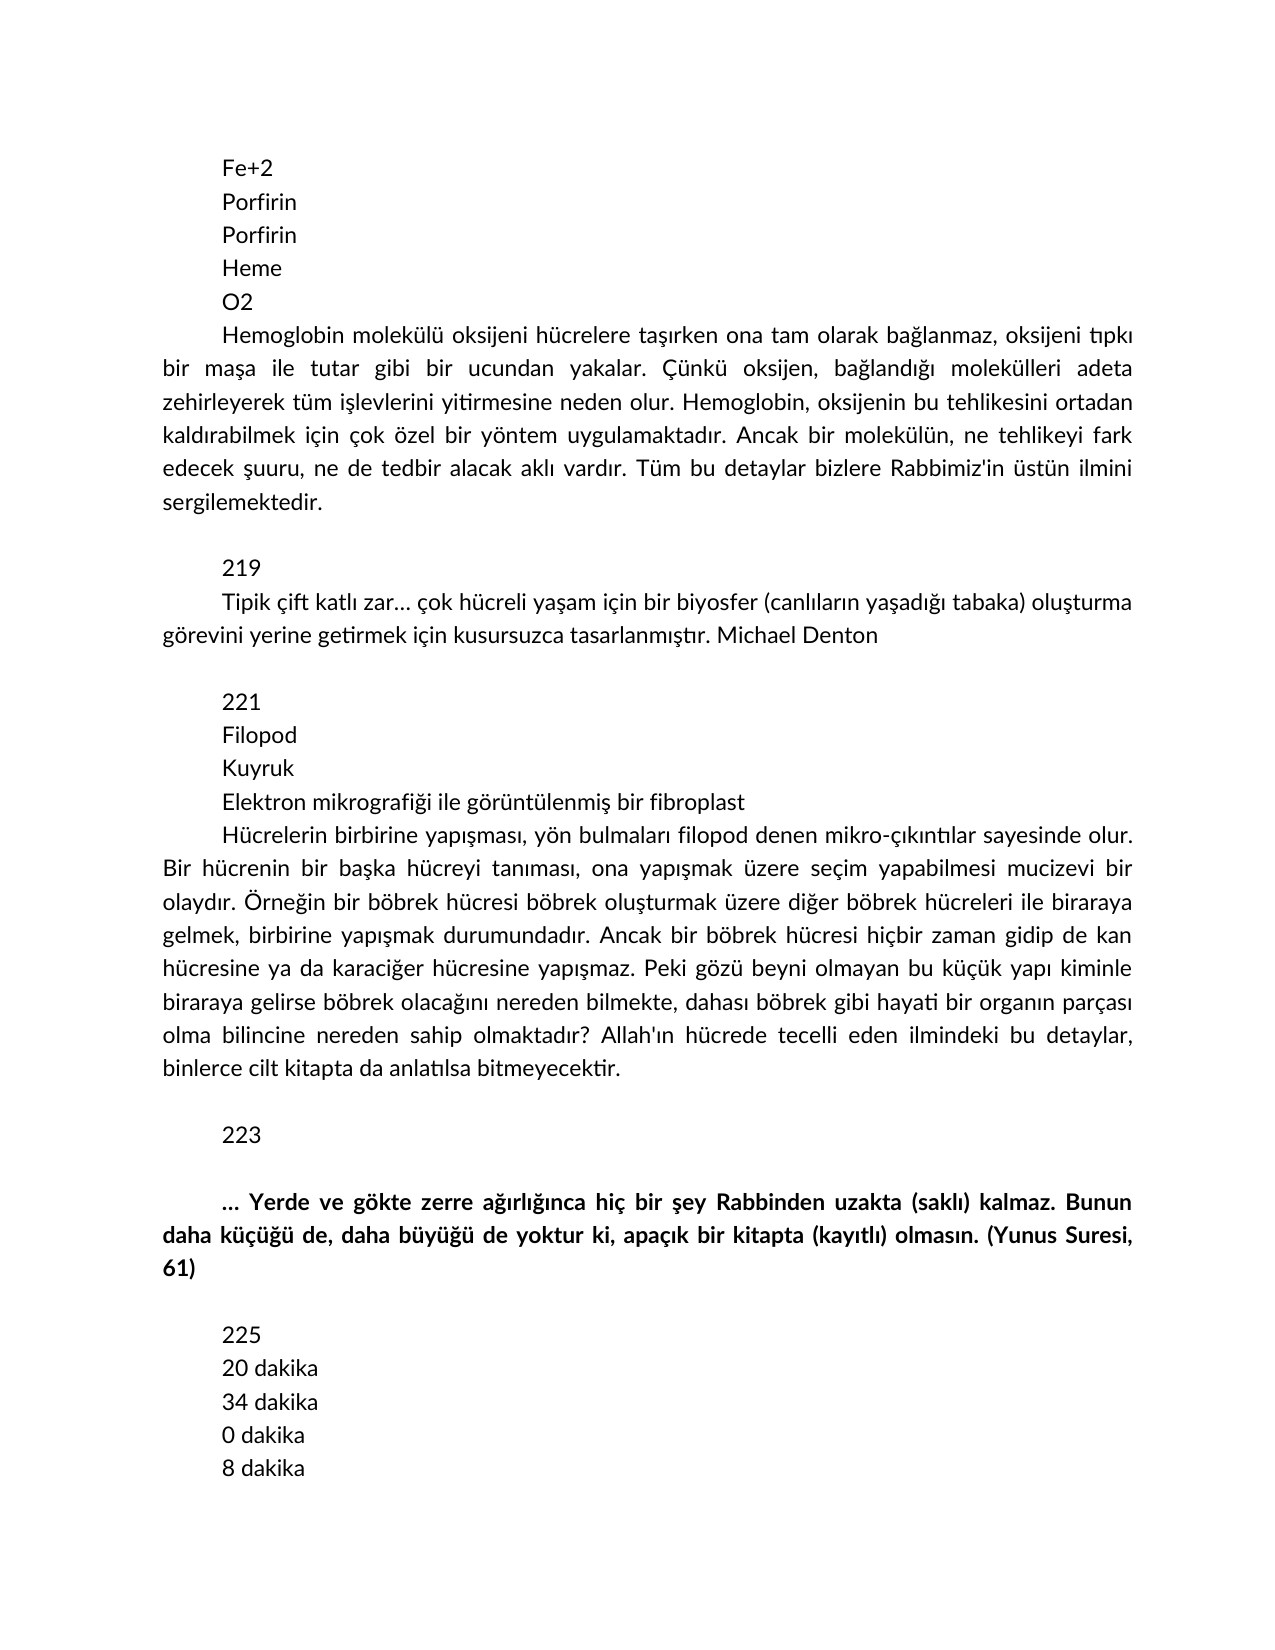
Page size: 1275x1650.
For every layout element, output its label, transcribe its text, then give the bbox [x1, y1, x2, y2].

text 20 dakika [162, 1350, 1134, 1383]
text … Yerde ve gökte zerre ağırlığınca hiç bir şey Rabbinden uzakta (saklı) kalmaz. Bunun daha küçüğü de, daha büyüğü de yoktur ki, apaçık bir kitapta (kayıtlı) olmasın. (Yunus Suresi, 61) [162, 1183, 1134, 1283]
text Porfirin [162, 217, 1134, 250]
text 225 [162, 1317, 1134, 1350]
text Fe+2 [162, 150, 1134, 183]
text 223 [162, 1117, 1134, 1150]
text 34 dakika [162, 1383, 1134, 1417]
text 0 dakika [162, 1417, 1134, 1450]
text Kuyruk [162, 750, 1134, 783]
text 221 [162, 683, 1134, 717]
text O2 [162, 283, 1134, 317]
text Elektron mikrografiği ile görüntülenmiş bir fibroplast [162, 783, 1134, 817]
text Porfirin [162, 183, 1134, 217]
text 219 [162, 550, 1134, 583]
text Hücrelerin birbirine yapışması, yön bulmaları filopod denen mikro-çıkıntılar sayesinde olur. Bir hücrenin bir başka hücreyi tanıması, ona yapışmak üzere seçim yapabilmesi mucizevi bir olaydır. Örneğin bir böbrek hücresi böbrek oluşturmak üzere diğer böbrek hücreleri ile biraraya gelmek, birbirine yapışmak durumundadır. Ancak bir böbrek hücresi hiçbir zaman gidip de kan hücresine ya da karaciğer hücresine yapışmaz. Peki gözü beyni olmayan bu küçük yapı kiminle biraraya gelirse böbrek olacağını nereden bilmekte, dahası böbrek gibi hayati bir organın parçası olma bilincine nereden sahip olmaktadır? Allah'ın hücrede tecelli eden ilmindeki bu detaylar, binlerce cilt kitapta da anlatılsa bitmeyecektir. [162, 817, 1134, 1083]
text 8 dakika [162, 1450, 1134, 1483]
text Filopod [162, 717, 1134, 750]
text Tipik çift katlı zar… çok hücreli yaşam için bir biyosfer (canlıların yaşadığı tabaka) oluşturma görevini yerine getirmek için kusursuzca tasarlanmıştır. Michael Denton [162, 583, 1134, 650]
text Hemoglobin molekülü oksijeni hücrelere taşırken ona tam olarak bağlanmaz, oksijeni tıpkı bir maşa ile tutar gibi bir ucundan yakalar. Çünkü oksijen, bağlandığı molekülleri adeta zehirleyerek tüm işlevlerini yitirmesine neden olur. Hemoglobin, oksijenin bu tehlikesini ortadan kaldırabilmek için çok özel bir yöntem uygulamaktadır. Ancak bir molekülün, ne tehlikeyi fark edecek şuuru, ne de tedbir alacak aklı vardır. Tüm bu detaylar bizlere Rabbimiz'in üstün ilmini sergilemektedir. [162, 317, 1134, 517]
text Heme [162, 250, 1134, 283]
